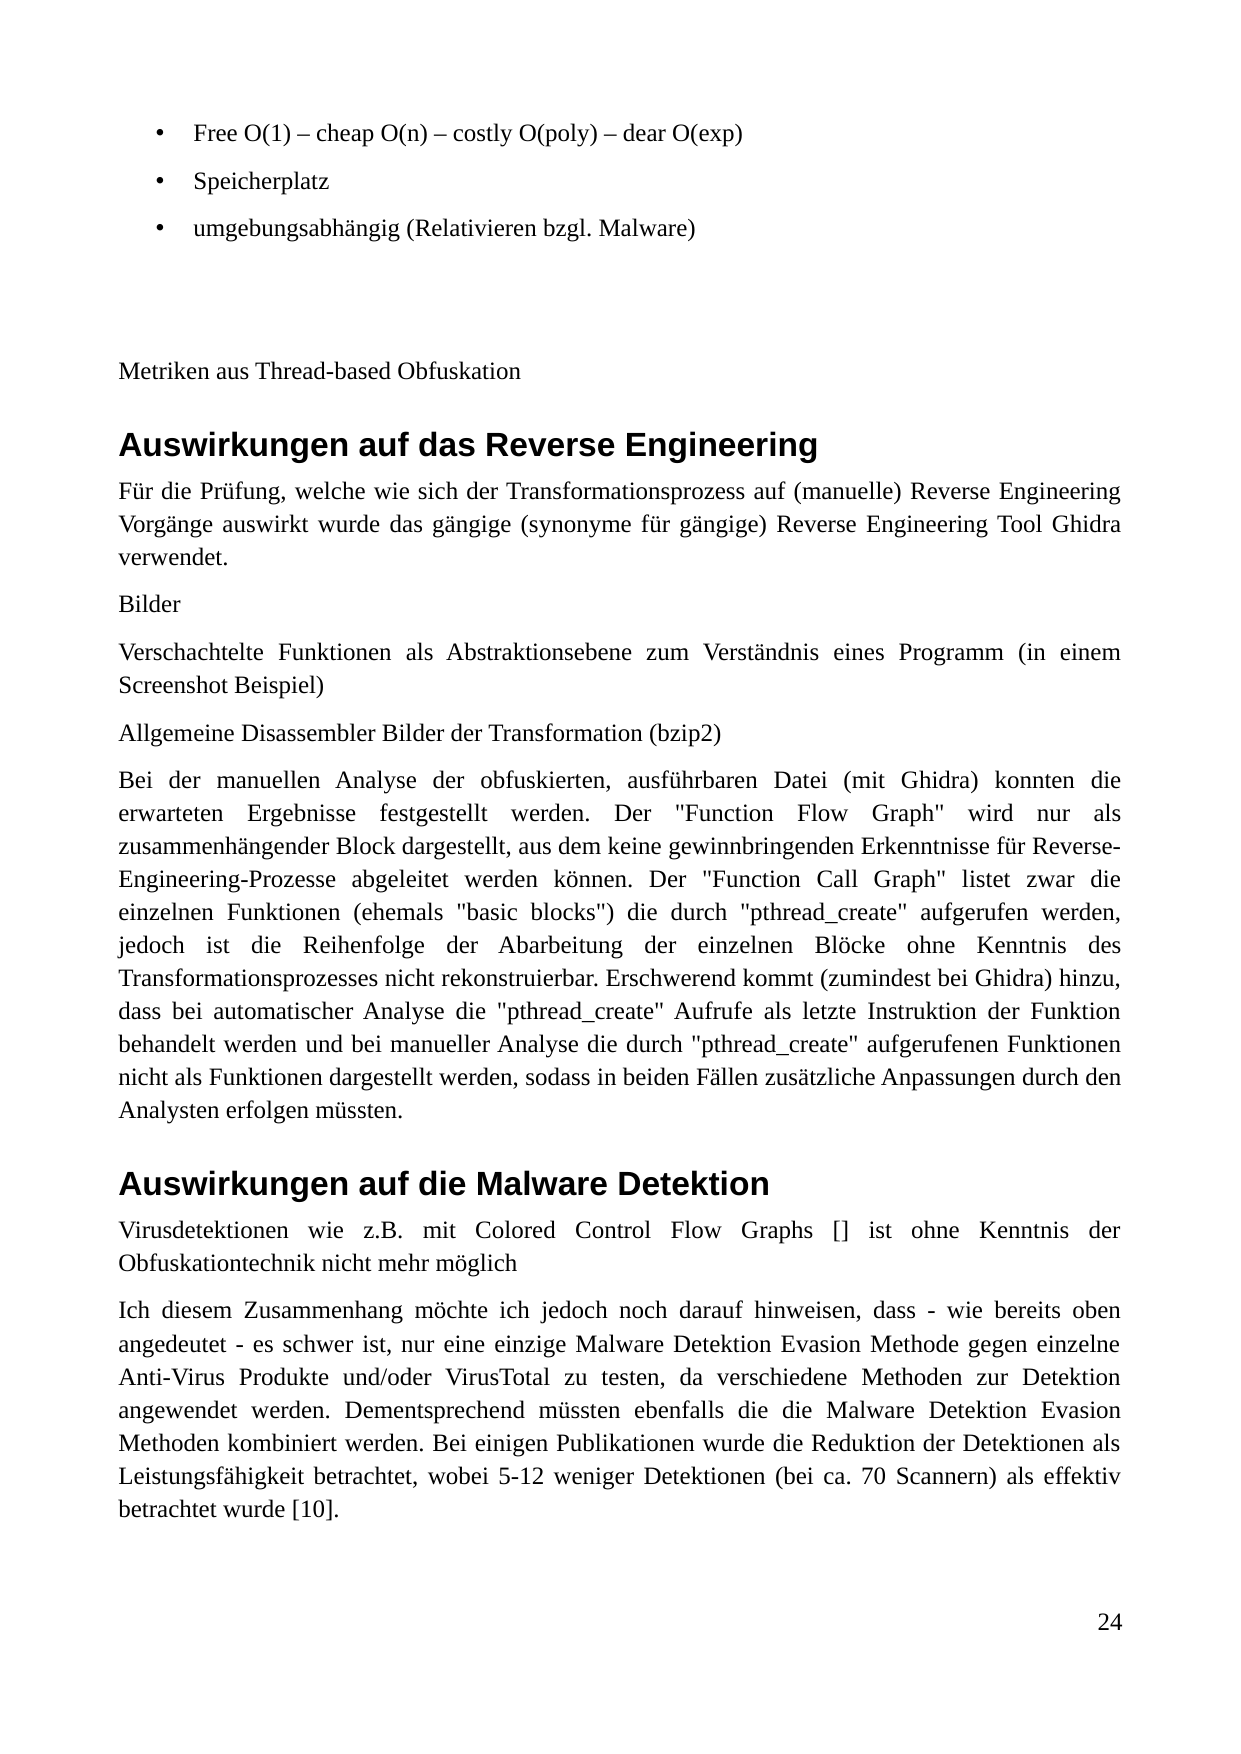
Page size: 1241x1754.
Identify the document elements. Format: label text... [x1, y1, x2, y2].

text Virusdetektionen wie z.B. mit Colored Control Flow Graphs [] ist ohne Kenntnis der Obfuskationtechnik nicht mehr möglich [118, 1215, 1122, 1277]
list Speicherplatz [156, 166, 1122, 194]
text Bei der manuellen Analyse der obfuskierten, ausführbaren Datei (mit Ghidra) konnten die erwarteten Ergebnisse festgestellt werden. Der "Function Flow Graph" wird nur als zusammenhängender Block dargestellt, aus dem keine gewinnbringenden Erkenntnisse für Reverse-Engineering-Prozesse abgeleitet werden können. Der "Function Call Graph" listet zwar die einzelnen Funktionen (ehemals "basic blocks") die durch "pthread_create" aufgerufen werden, jedoch ist die Reihenfolge der Abarbeitung der einzelnen Blöcke ohne Kenntnis des Transformationsprozesses nicht rekonstruierbar. Erschwerend kommt (zumindest bei Ghidra) hinzu, dass bei automatischer Analyse die "pthread_create" Aufrufe als letzte Instruktion der Funktion behandelt werden und bei manueller Analyse die durch "pthread_create" aufgerufenen Funktionen nicht als Funktionen dargestellt werden, sodass in beiden Fällen zusätzliche Anpassungen durch den Analysten erfolgen müssten. [118, 765, 1122, 1124]
text Ich diesem Zusammenhang möchte ich jedoch noch darauf hinweisen, dass - wie bereits oben angedeutet - es schwer ist, nur eine einzige Malware Detektion Evasion Methode gegen einzelne Anti-Virus Produkte und/oder VirusTotal zu testen, da verschiedene Methoden zur Detektion angewendet werden. Dementsprechend müssten ebenfalls die die Malware Detektion Evasion Methoden kombiniert werden. Bei einigen Publikationen wurde die Reduktion der Detektionen als Leistungsfähigkeit betrachtet, wobei 5-12 weniger Detektionen (bei ca. 70 Scannern) als effektiv betrachtet wurde [10]. [118, 1296, 1122, 1522]
text Metriken aus Thread-based Obfuskation [118, 356, 1122, 385]
text Bilder [118, 589, 1122, 618]
text Für die Prüfung, welche wie sich der Transformationsprozess auf (manuelle) Reverse Engineering Vorgänge auswirkt wurde das gängige (synonyme für gängige) Reverse Engineering Tool Ghidra verwendet. [118, 476, 1122, 571]
subtitle Auswirkungen auf die Malware Detektion [118, 1164, 1122, 1202]
text Allgemeine Disassembler Bilder der Transformation (bzip2) [118, 718, 1122, 746]
list Free O(1) – cheap O(n) – costly O(poly) – dear O(exp) [156, 118, 1122, 147]
text Verschachtelte Funktionen als Abstraktionsebene zum Verständnis eines Programm (in einem Screenshot Beispiel) [118, 637, 1122, 699]
subtitle Auswirkungen auf das Reverse Engineering [118, 424, 1122, 463]
list umgebungsabhängig (Relativieren bzgl. Malware) [156, 213, 1122, 242]
